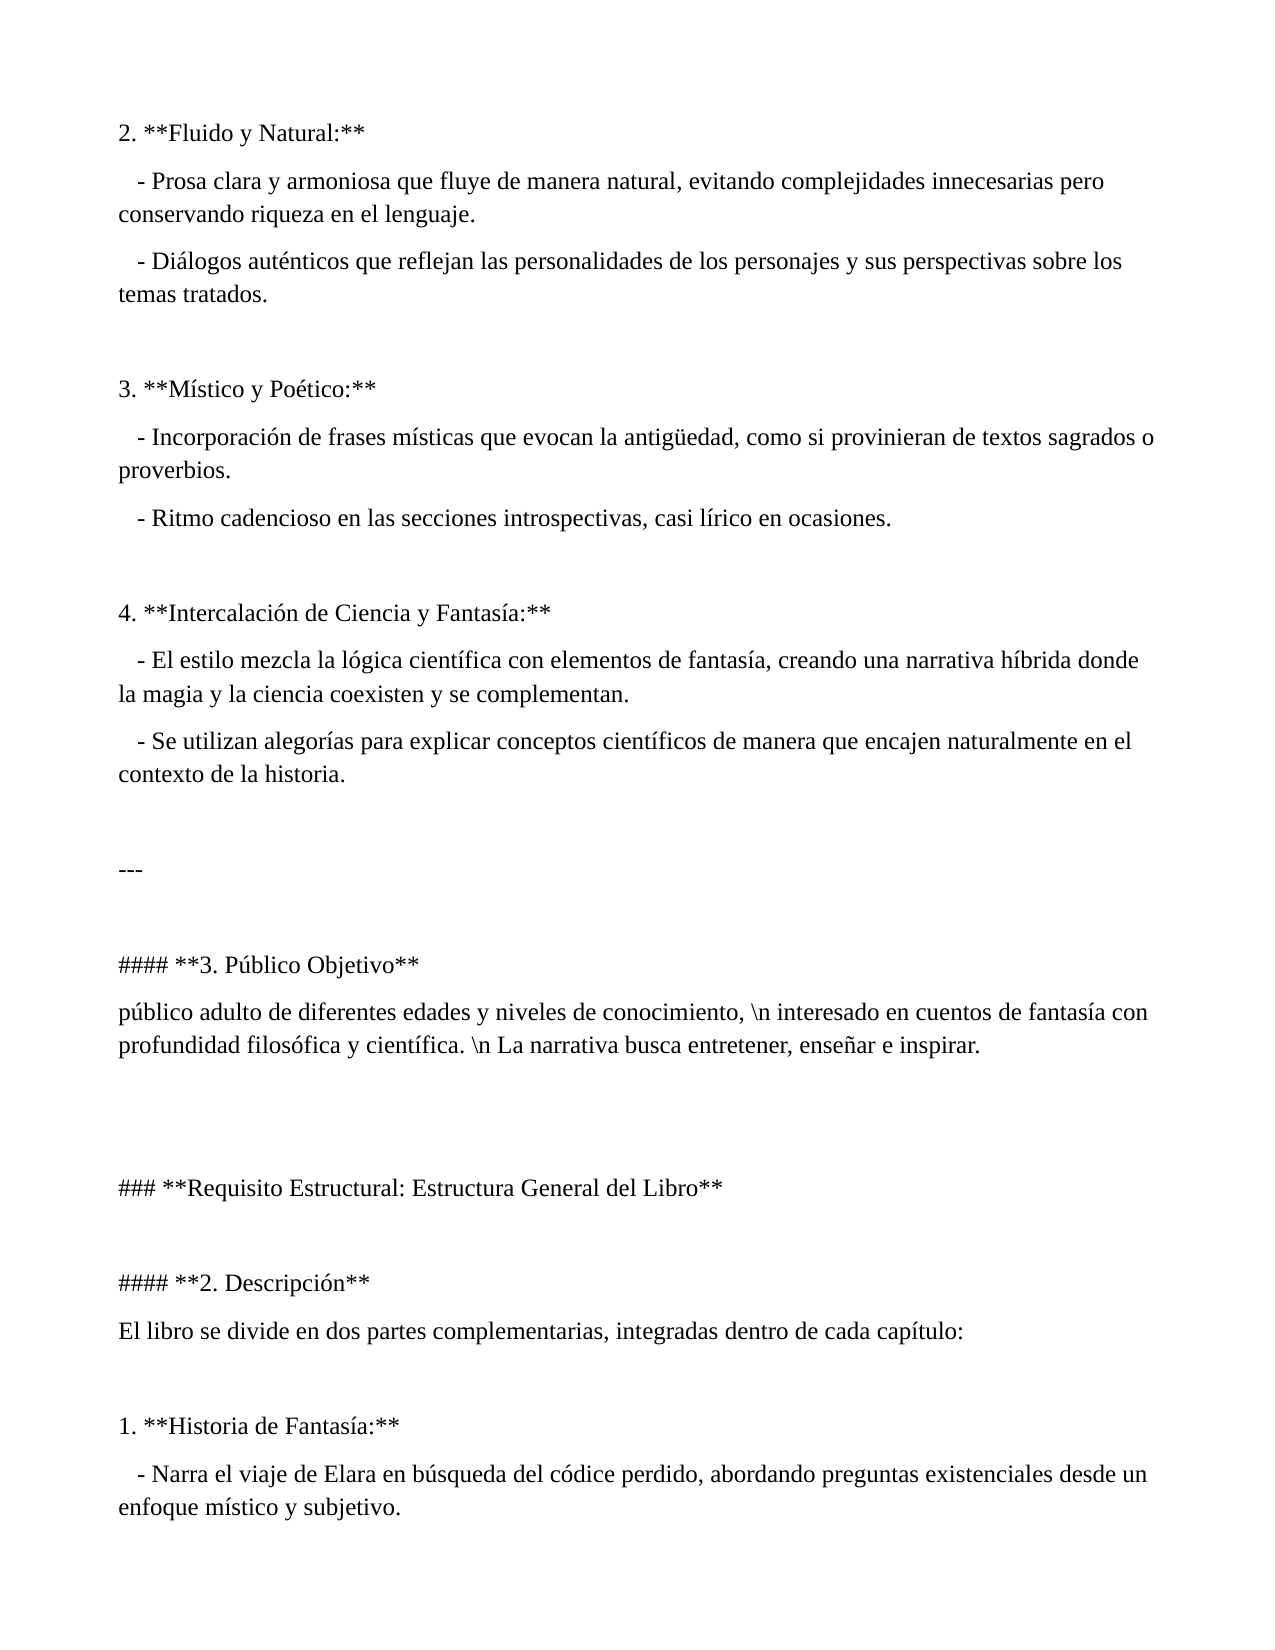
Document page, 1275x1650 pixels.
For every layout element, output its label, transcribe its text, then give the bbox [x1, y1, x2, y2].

text - Ritmo cadencioso en las secciones introspectivas, casi lírico en ocasiones. [118, 503, 1157, 532]
text - Incorporación de frases místicas que evocan la antigüedad, como si provinieran de textos sagrados o proverbios. [118, 422, 1157, 484]
text 1. **Historia de Fantasía:** [118, 1411, 1157, 1440]
text - Narra el viaje de Elara en búsqueda del códice perdido, abordando preguntas existenciales desde un enfoque místico y subjetivo. [118, 1459, 1157, 1521]
text --- [118, 854, 1157, 883]
text #### **2. Descripción** [118, 1268, 1157, 1297]
text - El estilo mezcla la lógica científica con elementos de fantasía, creando una narrativa híbrida donde la magia y la ciencia coexisten y se complementan. [118, 646, 1157, 707]
text - Se utilizan alegorías para explicar conceptos científicos de manera que encajen naturalmente en el contexto de la historia. [118, 726, 1157, 788]
text - Diálogos auténticos que reflejan las personalidades de los personajes y sus perspectivas sobre los temas tratados. [118, 246, 1157, 308]
text 2. **Fluido y Natural:** [118, 118, 1157, 147]
text ### **Requisito Estructural: Estructura General del Libro** [118, 1173, 1157, 1202]
text 4. **Intercalación de Ciencia y Fantasía:** [118, 598, 1157, 627]
text #### **3. Público Objetivo** [118, 950, 1157, 978]
text - Prosa clara y armoniosa que fluye de manera natural, evitando complejidades innecesarias pero conservando riqueza en el lenguaje. [118, 166, 1157, 227]
text público adulto de diferentes edades y niveles de conocimiento, \n interesado en cuentos de fantasía con profundidad filosófica y científica. \n La narrativa busca entretener, enseñar e inspirar. [118, 997, 1157, 1059]
text El libro se divide en dos partes complementarias, integradas dentro de cada capítulo: [118, 1316, 1157, 1345]
text 3. **Místico y Poético:** [118, 374, 1157, 403]
